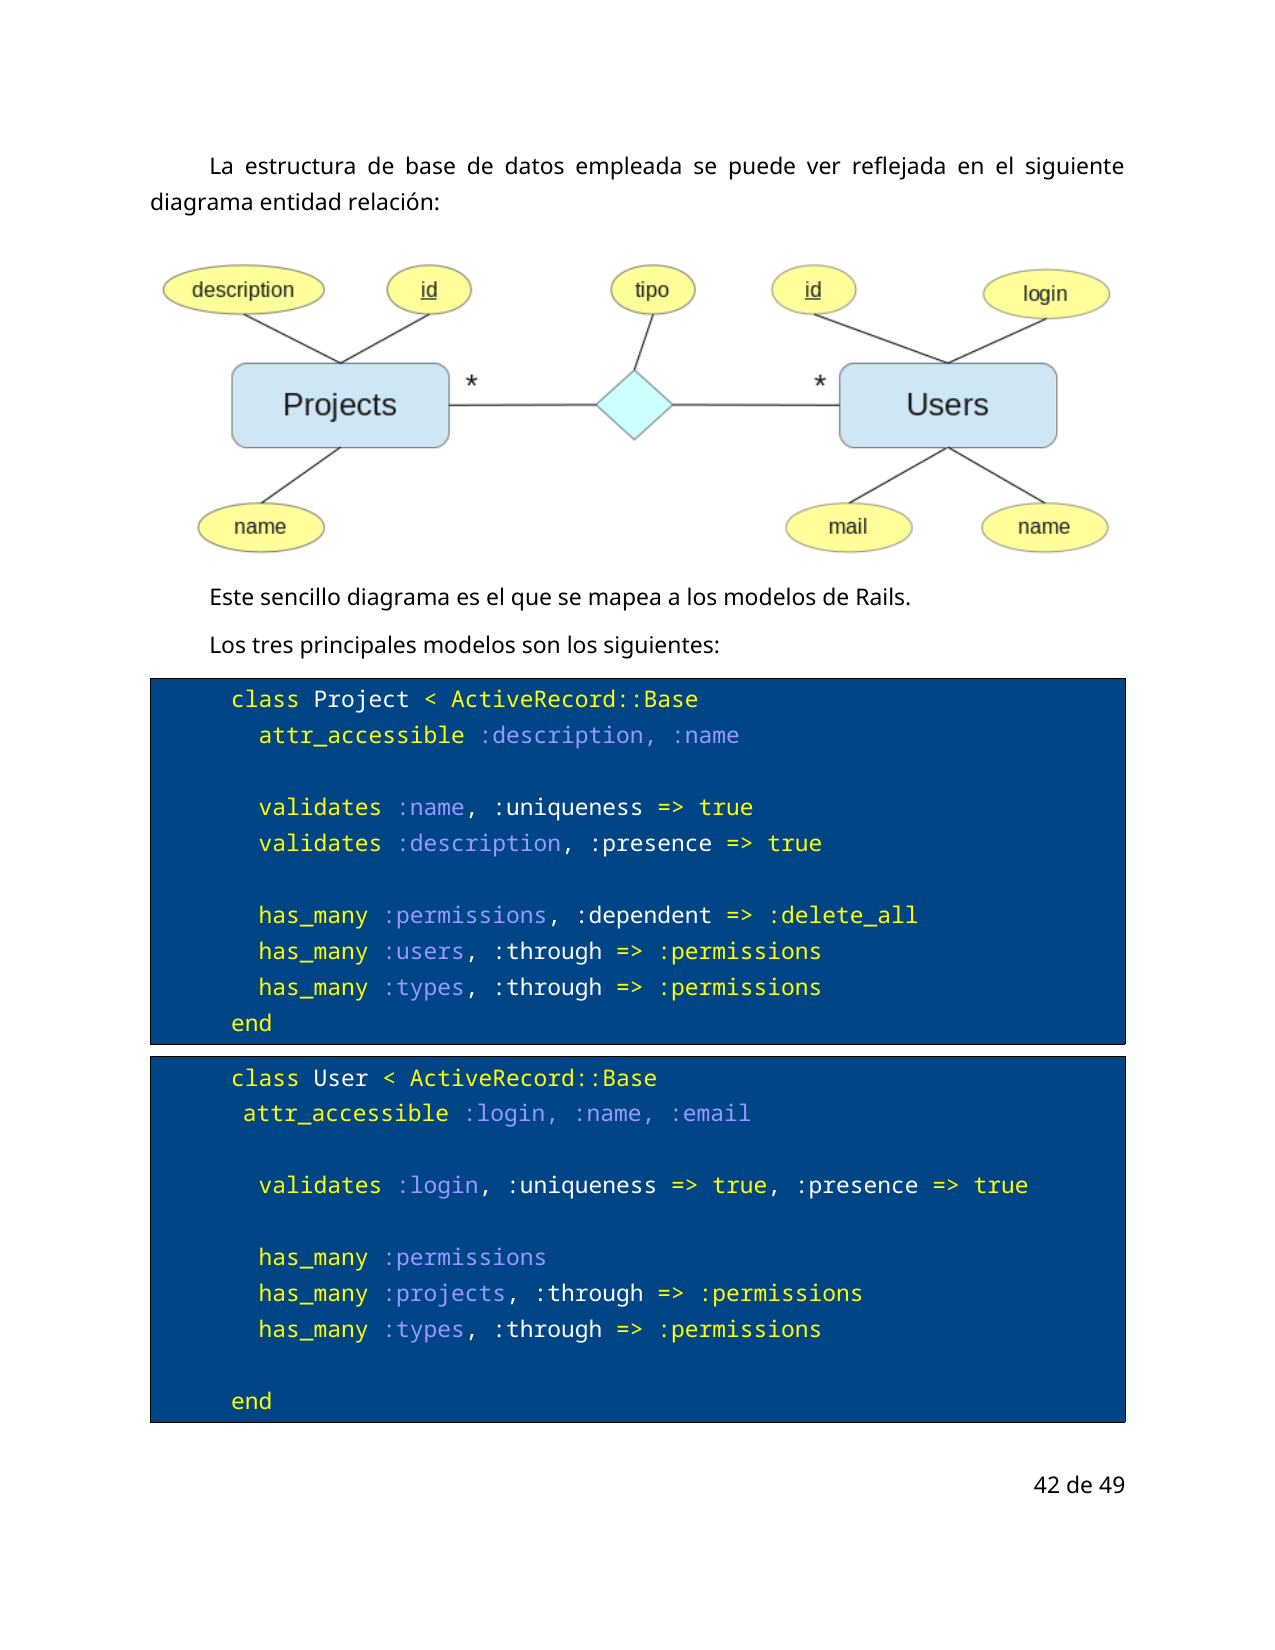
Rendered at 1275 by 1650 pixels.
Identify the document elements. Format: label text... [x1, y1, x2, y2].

table_header class User < ActiveRecord::Base attr_accessible :login, :name, :email validates :login, :uniqueness => true, :presence => true has_many :permissions has_many :projects, :through => :permissions has_many :types, :through => :permissions end [151, 1057, 1125, 1422]
table_header class Project < ActiveRecord::Base attr_accessible :description, :name validates :name, :uniqueness => true validates :description, :presence => true has_many :permissions, :dependent => :delete_all has_many :users, :through => :permissions has_many :types, :through => :permissions end [151, 679, 1125, 1044]
text Este sencillo diagrama es el que se mapea a los modelos de Rails. [150, 576, 1125, 612]
text Los tres principales modelos son los siguientes: [150, 629, 1125, 660]
text La estructura de base de datos empleada se puede ver reflejada en el siguiente diagrama entidad relación: [150, 150, 1125, 217]
picture [150, 234, 1125, 576]
